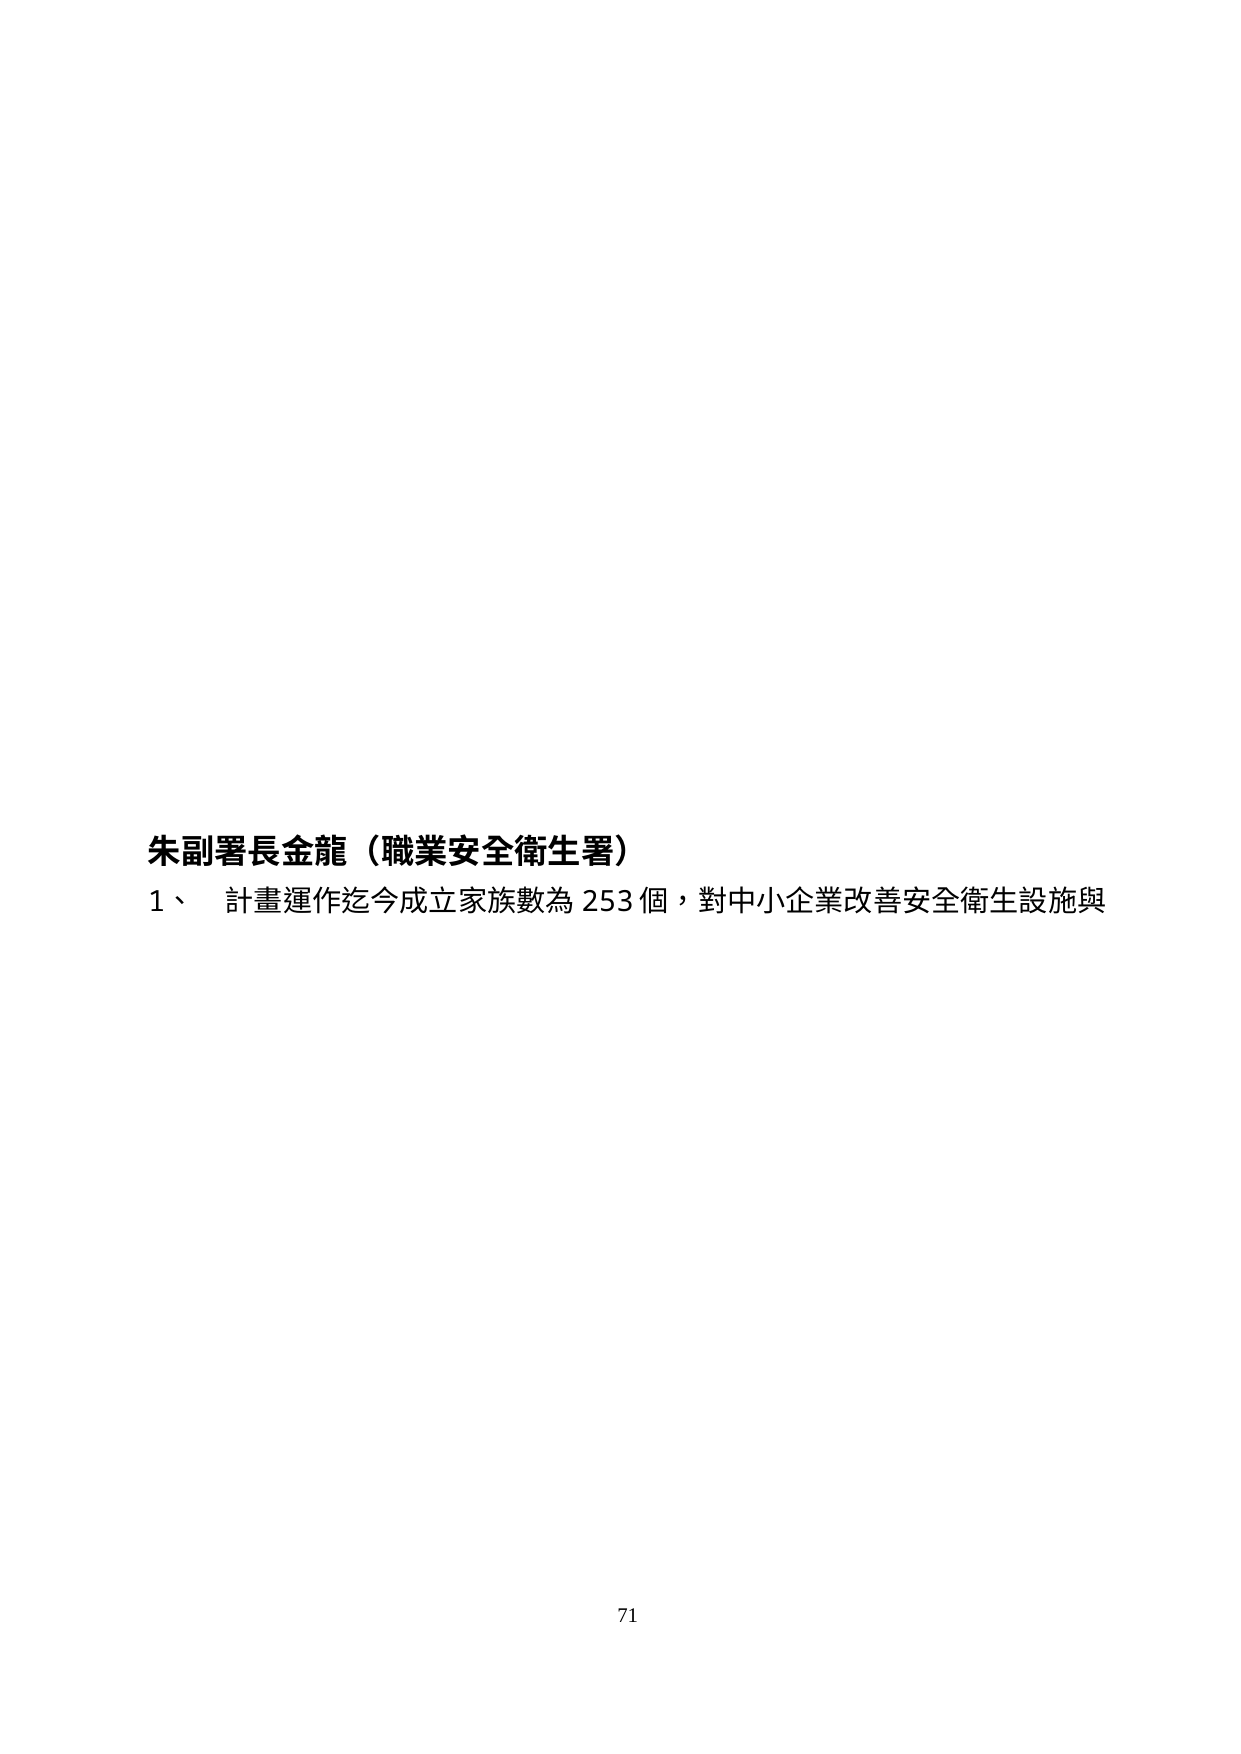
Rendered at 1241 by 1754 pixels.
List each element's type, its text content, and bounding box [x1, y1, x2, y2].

text 朱副署長金龍（職業安全衛生署） [148, 807, 1107, 870]
list 計畫運作迄今成立家族數為253個，對中小企業改善安全衛生設施與 [148, 870, 1107, 922]
